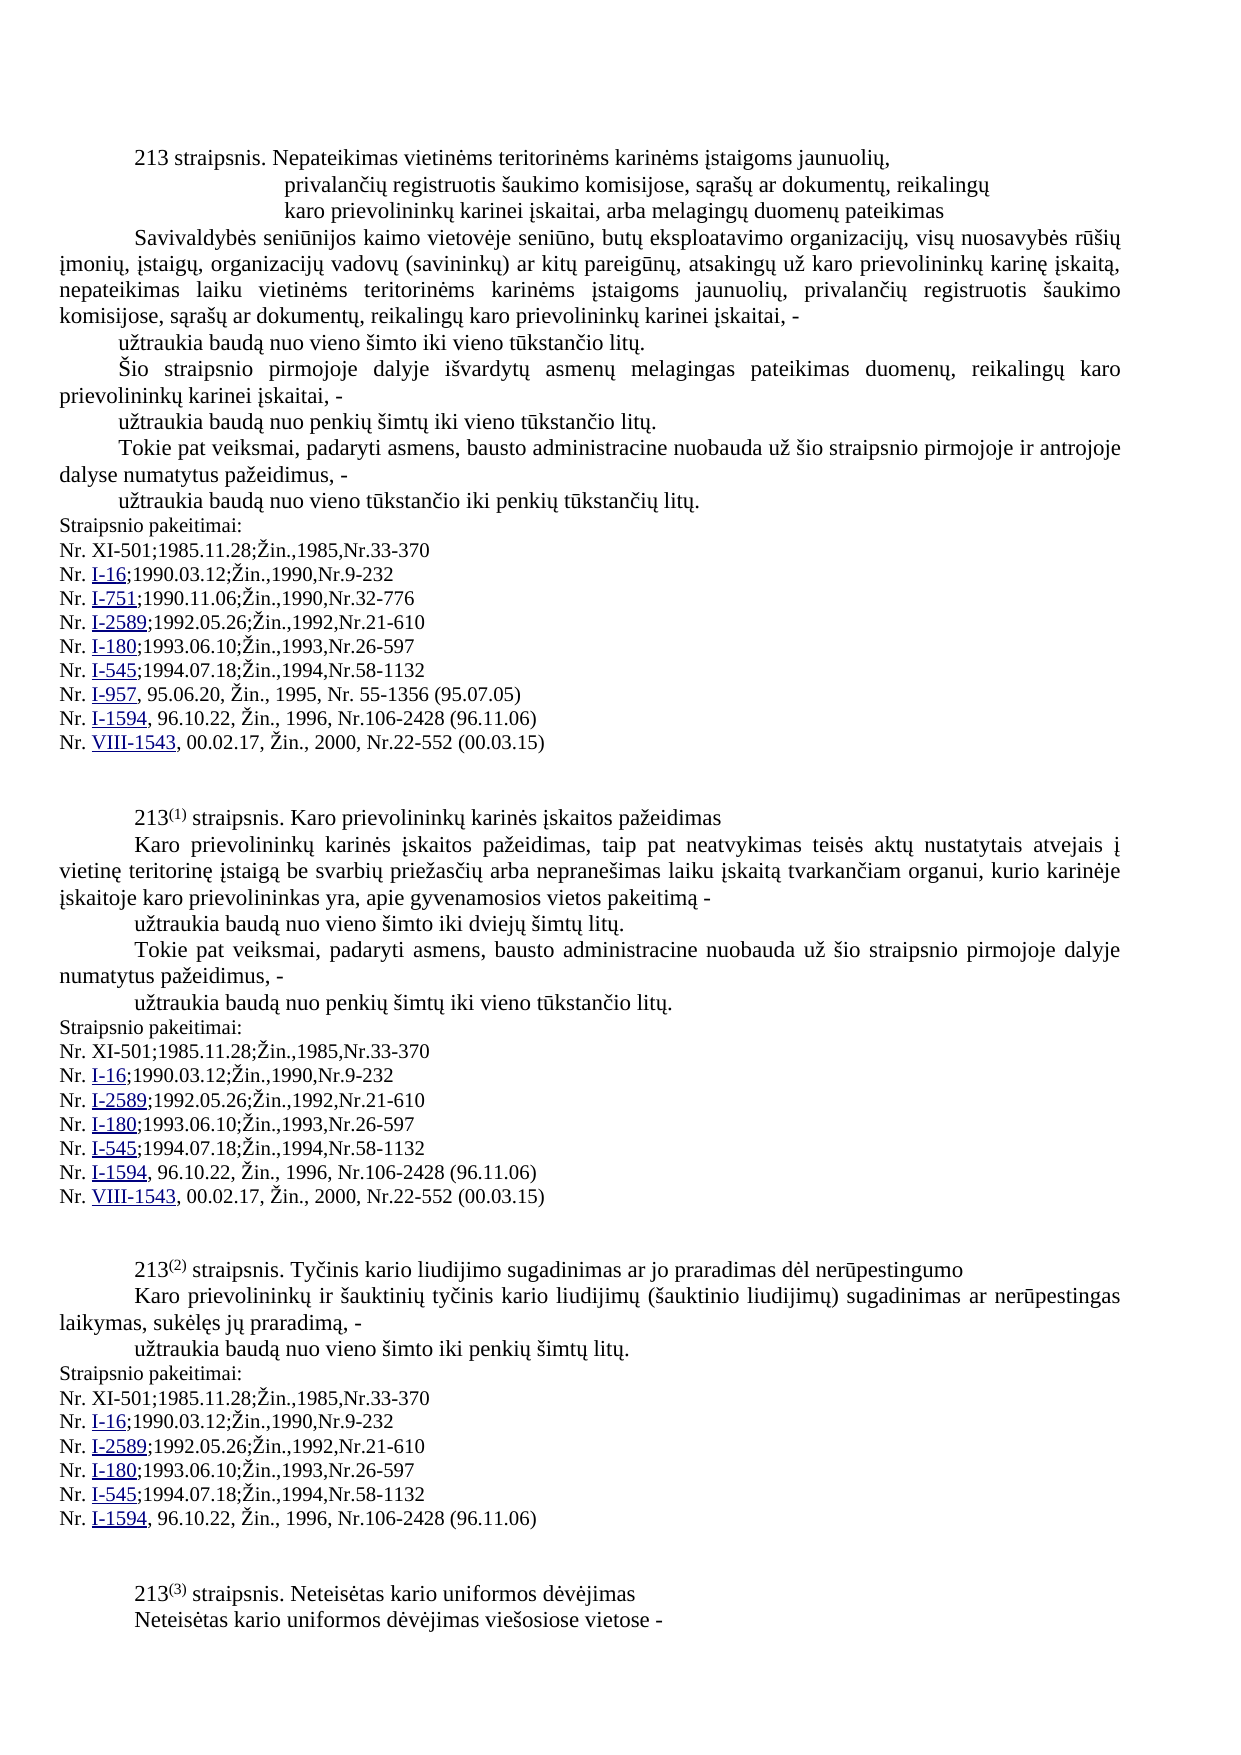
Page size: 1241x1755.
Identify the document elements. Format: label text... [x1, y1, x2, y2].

text Nr. I-957, 95.06.20, Žin., 1995, Nr. 55-1356 (95.07.05) [59, 682, 1122, 706]
text Nr. I-545;1994.07.18;Žin.,1994,Nr.58-1132 [59, 1136, 1122, 1160]
text Savivaldybės seniūnijos kaimo vietovėje seniūno, butų eksploatavimo organizacijų, visų nuosavybės rūšių įmonių, įstaigų, organizacijų vadovų (savininkų) ar kitų pareigūnų, atsakingų už karo prievolininkų karinę įskaitą, nepateikimas laiku vietinėms teritorinėms karinėms įstaigoms jaunuolių, privalančių registruotis šaukimo komisijose, sąrašų ar dokumentų, reikalingų karo prievolininkų karinei įskaitai, - [59, 223, 1122, 329]
text 213(1) straipsnis. Karo prievolininkų karinės įskaitos pažeidimas [59, 804, 1122, 831]
text Nr. I-2589;1992.05.26;Žin.,1992,Nr.21-610 [59, 1087, 1122, 1112]
text Nr. I-16;1990.03.12;Žin.,1990,Nr.9-232 [59, 1409, 1122, 1433]
text Nr. I-180;1993.06.10;Žin.,1993,Nr.26-597 [59, 1458, 1122, 1482]
text užtraukia baudą nuo penkių šimtų iki vieno tūkstančio litų. [59, 408, 1122, 434]
text Nr. I-545;1994.07.18;Žin.,1994,Nr.58-1132 [59, 658, 1122, 682]
text Nr. I-545;1994.07.18;Žin.,1994,Nr.58-1132 [59, 1482, 1122, 1506]
text užtraukia baudą nuo vieno šimto iki penkių šimtų litų. [59, 1335, 1122, 1361]
text privalančių registruotis šaukimo komisijose, sąrašų ar dokumentų, reikalingų [209, 171, 1122, 197]
text Nr. VIII-1543, 00.02.17, Žin., 2000, Nr.22-552 (00.03.15) [59, 1184, 1122, 1208]
text Neteisėtas kario uniformos dėvėjimas viešosiose vietose - [59, 1607, 1122, 1633]
text Karo prievolininkų karinės įskaitos pažeidimas, taip pat neatvykimas teisės aktų nustatytais atvejais į vietinę teritorinę įstaigą be svarbių priežasčių arba nepranešimas laiku įskaitą tvarkančiam organui, kurio karinėje įskaitoje karo prievolininkas yra, apie gyvenamosios vietos pakeitimą - [59, 831, 1122, 910]
text Straipsnio pakeitimai: [59, 1361, 1122, 1385]
text 213 straipsnis. Nepateikimas vietinėms teritorinėms karinėms įstaigoms jaunuolių, [59, 144, 1122, 171]
text Nr. I-2589;1992.05.26;Žin.,1992,Nr.21-610 [59, 610, 1122, 634]
text Tokie pat veiksmai, padaryti asmens, bausto administracine nuobauda už šio straipsnio pirmojoje dalyje numatytus pažeidimus, - [59, 936, 1122, 989]
text Nr. XI-501;1985.11.28;Žin.,1985,Nr.33-370 [59, 1039, 1122, 1063]
text 213(3) straipsnis. Neteisėtas kario uniformos dėvėjimas [59, 1580, 1122, 1607]
text Nr. I-16;1990.03.12;Žin.,1990,Nr.9-232 [59, 562, 1122, 586]
text Nr. I-1594, 96.10.22, Žin., 1996, Nr.106-2428 (96.11.06) [59, 1506, 1122, 1530]
text užtraukia baudą nuo vieno šimto iki vieno tūkstančio litų. [59, 329, 1122, 355]
text Nr. XI-501;1985.11.28;Žin.,1985,Nr.33-370 [59, 537, 1122, 562]
text Nr. VIII-1543, 00.02.17, Žin., 2000, Nr.22-552 (00.03.15) [59, 730, 1122, 754]
text Straipsnio pakeitimai: [59, 513, 1122, 537]
text Nr. XI-501;1985.11.28;Žin.,1985,Nr.33-370 [59, 1385, 1122, 1409]
text karo prievolininkų karinei įskaitai, arba melagingų duomenų pateikimas [209, 197, 1122, 223]
text Nr. I-180;1993.06.10;Žin.,1993,Nr.26-597 [59, 1112, 1122, 1136]
text Nr. I-2589;1992.05.26;Žin.,1992,Nr.21-610 [59, 1433, 1122, 1458]
text Nr. I-1594, 96.10.22, Žin., 1996, Nr.106-2428 (96.11.06) [59, 1160, 1122, 1184]
text Nr. I-1594, 96.10.22, Žin., 1996, Nr.106-2428 (96.11.06) [59, 706, 1122, 730]
text užtraukia baudą nuo vieno tūkstančio iki penkių tūkstančių litų. [59, 487, 1122, 513]
text užtraukia baudą nuo vieno šimto iki dviejų šimtų litų. [59, 910, 1122, 936]
text užtraukia baudą nuo penkių šimtų iki vieno tūkstančio litų. [59, 989, 1122, 1015]
text Nr. I-16;1990.03.12;Žin.,1990,Nr.9-232 [59, 1063, 1122, 1087]
text Nr. I-180;1993.06.10;Žin.,1993,Nr.26-597 [59, 634, 1122, 658]
text Šio straipsnio pirmojoje dalyje išvardytų asmenų melagingas pateikimas duomenų, reikalingų karo prievolininkų karinei įskaitai, - [59, 355, 1122, 408]
text Karo prievolininkų ir šauktinių tyčinis kario liudijimų (šauktinio liudijimų) sugadinimas ar nerūpestingas laikymas, sukėlęs jų praradimą, - [59, 1282, 1122, 1335]
text Nr. I-751;1990.11.06;Žin.,1990,Nr.32-776 [59, 586, 1122, 610]
text 213(2) straipsnis. Tyčinis kario liudijimo sugadinimas ar jo praradimas dėl nerūpestingumo [59, 1256, 1122, 1282]
text Tokie pat veiksmai, padaryti asmens, bausto administracine nuobauda už šio straipsnio pirmojoje ir antrojoje dalyse numatytus pažeidimus, - [59, 434, 1122, 487]
text Straipsnio pakeitimai: [59, 1015, 1122, 1039]
